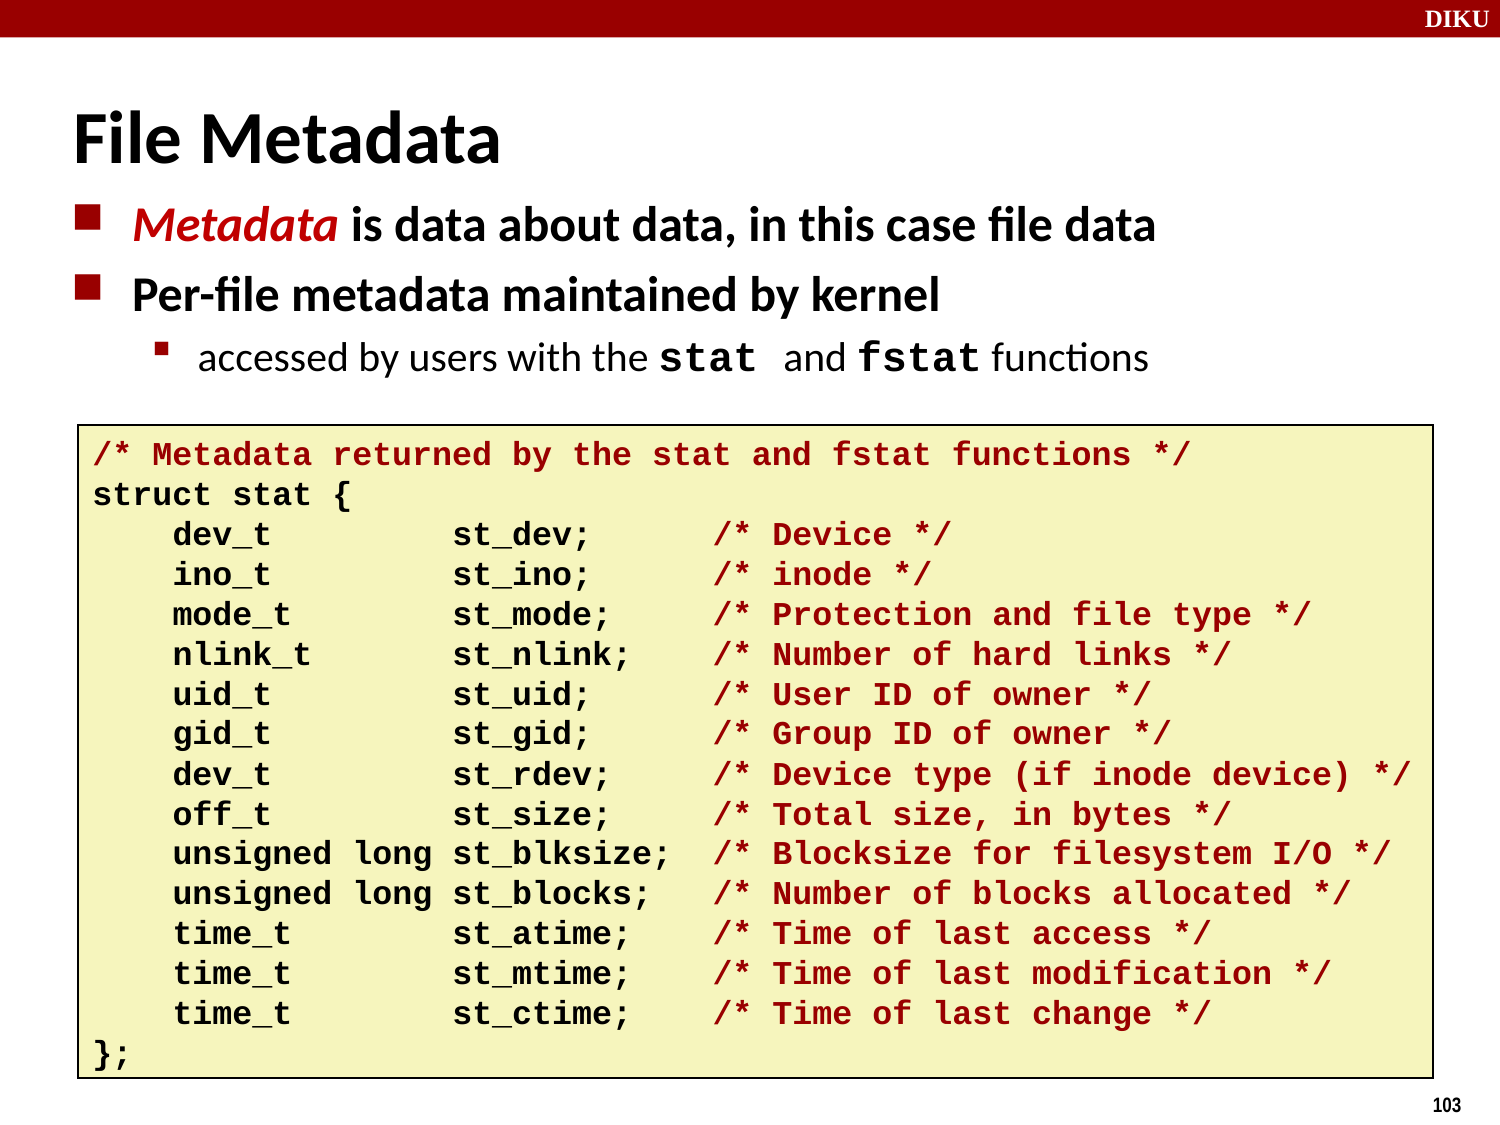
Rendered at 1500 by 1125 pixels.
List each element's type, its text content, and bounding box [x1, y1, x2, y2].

text_box Metadata is data about data, in this case file data Per-file metadata maintained by kernel accessed by users with the stat and fstat functions [61, 184, 1357, 1000]
text_box File Metadata [58, 71, 1304, 197]
text_box /* Metadata returned by the stat and fstat functions */ struct stat { dev_t st_dev; /* Device */ ino_t st_ino; /* inode */ mode_t st_mode; /* Protection and file type */ nlink_t st_nlink; /* Number of hard links */ uid_t st_uid; /* User ID of owner */ gid_t st_gid; /* Group ID of owner */ dev_t st_rdev; /* Device type (if inode device) */ off_t st_size; /* Total size, in bytes */ unsigned long st_blksize; /* Blocksize for filesystem I/O */ unsigned long st_blocks; /* Number of blocks allocated */ time_t st_atime; /* Time of last access */ time_t st_mtime; /* Time of last modification */ time_t st_ctime; /* Time of last change */ }; [77, 424, 1434, 1079]
